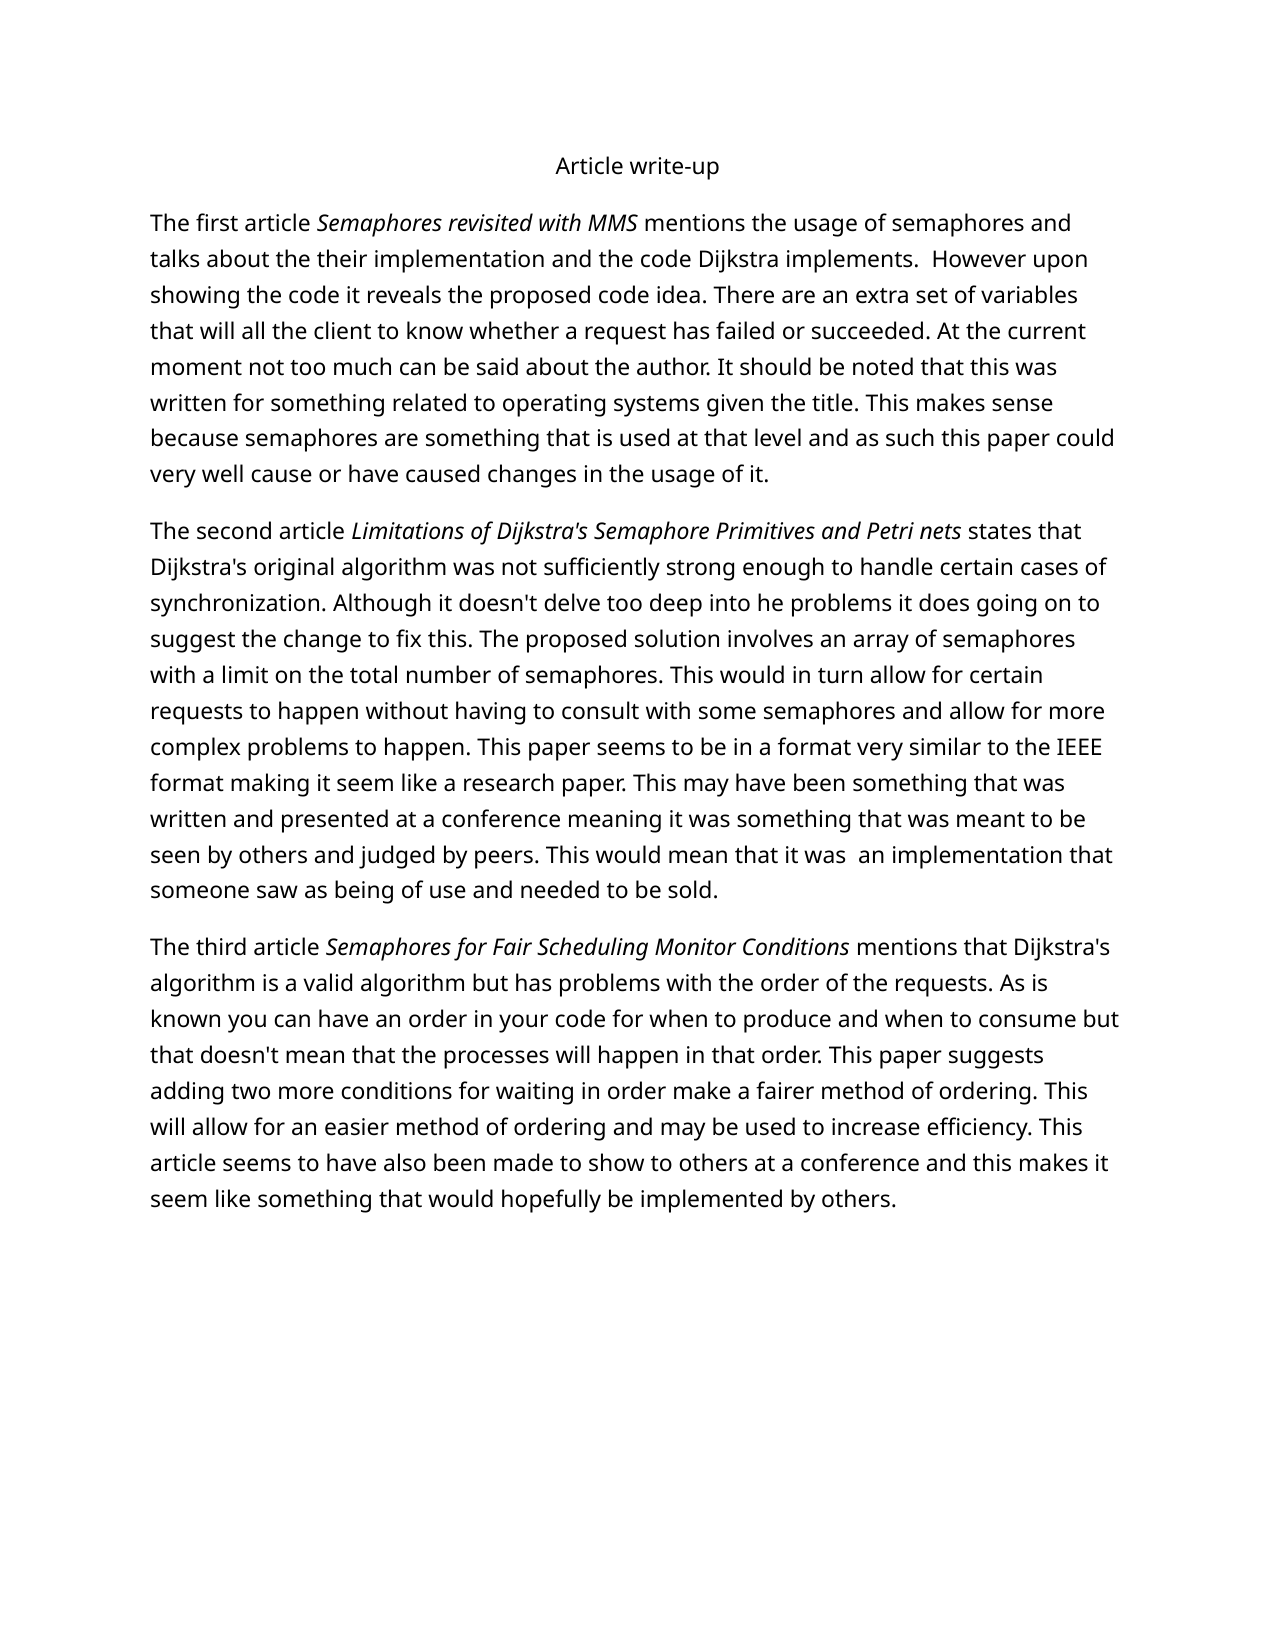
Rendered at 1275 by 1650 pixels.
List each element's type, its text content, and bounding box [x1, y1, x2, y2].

text Article write-up [150, 150, 1125, 181]
text The first article Semaphores revisited with MMS mentions the usage of semaphores and talks about the their implementation and the code Dijkstra implements. However upon showing the code it reveals the proposed code idea. There are an extra set of variables that will all the client to know whether a request has failed or succeeded. At the current moment not too much can be said about the author. It should be noted that this was written for something related to operating systems given the title. This makes sense because semaphores are something that is used at that level and as such this paper could very well cause or have caused changes in the usage of it. [150, 207, 1125, 489]
text The third article Semaphores for Fair Scheduling Monitor Conditions mentions that Dijkstra's algorithm is a valid algorithm but has problems with the order of the requests. As is known you can have an order in your code for when to produce and when to consume but that doesn't mean that the processes will happen in that order. This paper suggests adding two more conditions for waiting in order make a fairer method of ordering. This will allow for an easier method of ordering and may be used to increase efficiency. This article seems to have also been made to show to others at a conference and this makes it seem like something that would hopefully be implemented by others. [150, 931, 1125, 1214]
text The second article Limitations of Dijkstra's Semaphore Primitives and Petri nets states that Dijkstra's original algorithm was not sufficiently strong enough to handle certain cases of synchronization. Although it doesn't delve too deep into he problems it does going on to suggest the change to fix this. The proposed solution involves an array of semaphores with a limit on the total number of semaphores. This would in turn allow for certain requests to happen without having to consult with some semaphores and allow for more complex problems to happen. This paper seems to be in a format very similar to the IEEE format making it seem like a research paper. This may have been something that was written and presented at a conference meaning it was something that was meant to be seen by others and judged by peers. This would mean that it was an implementation that someone saw as being of use and needed to be sold. [150, 515, 1125, 906]
